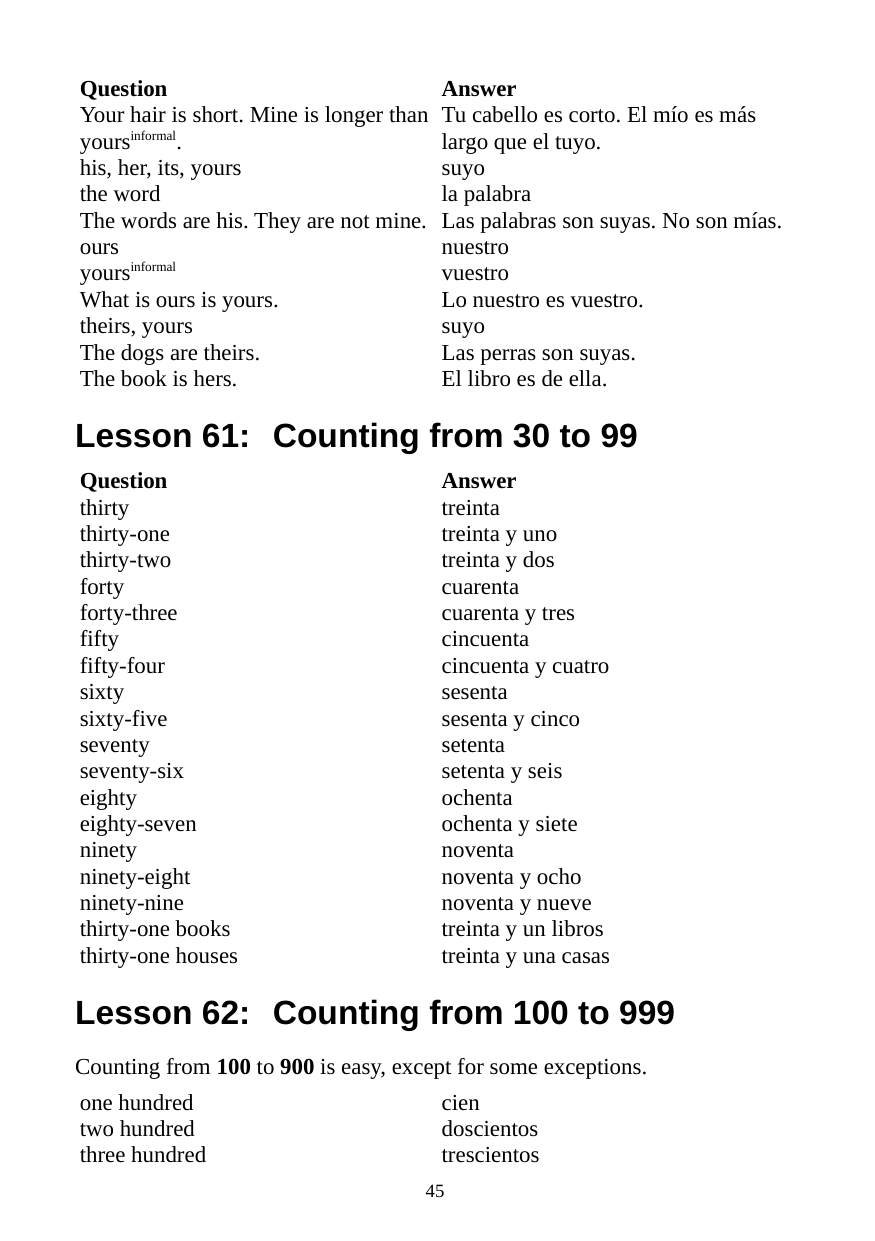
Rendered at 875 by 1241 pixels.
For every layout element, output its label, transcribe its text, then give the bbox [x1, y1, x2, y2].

table_cell sesenta [437, 678, 799, 704]
table_cell What is ours is yours. [75, 286, 437, 312]
table_cell Tu cabello es corto. El mío es más largo que el tuyo. [437, 101, 799, 154]
table_cell The book is hers. [75, 365, 437, 391]
table_cell theirs, yours [75, 312, 437, 338]
table_cell his, her, its, yours [75, 154, 437, 180]
table_cell Las palabras son suyas. No son mías. [437, 207, 799, 233]
table_cell thirty-one books [75, 915, 437, 942]
table_cell nuestro [437, 233, 799, 259]
table_cell cincuenta y cuatro [437, 652, 799, 678]
table_cell sixty-five [75, 705, 437, 731]
table_cell seventy [75, 731, 437, 757]
table_cell treinta y un libros [437, 915, 799, 942]
table_cell forty-three [75, 599, 437, 626]
table_cell The words are his. They are not mine. [75, 207, 437, 233]
table_cell thirty-one [75, 520, 437, 546]
table_cell la palabra [437, 180, 799, 207]
table_cell thirty [75, 494, 437, 520]
subtitle Counting from 30 to 99 [75, 416, 799, 455]
table_cell ochenta y siete [437, 810, 799, 836]
table_cell Your hair is short. Mine is longer than yoursinformal. [75, 101, 437, 154]
table_cell two hundred [75, 1115, 437, 1141]
table_cell El libro es de ella. [437, 365, 799, 391]
table_cell forty [75, 573, 437, 599]
table_cell suyo [437, 154, 799, 180]
table_cell ninety-eight [75, 863, 437, 889]
table_cell ninety [75, 836, 437, 863]
table_cell treinta y una casas [437, 942, 799, 968]
table_cell eighty [75, 784, 437, 810]
table_cell fifty [75, 626, 437, 652]
table_cell sesenta y cinco [437, 705, 799, 731]
table_cell three hundred [75, 1141, 437, 1168]
table_header one hundred [75, 1089, 437, 1115]
table_header Answer [437, 75, 799, 101]
table_cell noventa y nueve [437, 889, 799, 915]
table_header Question [75, 468, 437, 494]
table_cell fifty-four [75, 652, 437, 678]
table_cell suyo [437, 312, 799, 338]
table_cell yoursinformal [75, 260, 437, 286]
table_cell cuarenta [437, 573, 799, 599]
table_cell eighty-seven [75, 810, 437, 836]
table_cell sixty [75, 678, 437, 704]
table_cell ochenta [437, 784, 799, 810]
table_cell seventy-six [75, 757, 437, 784]
table_cell the word [75, 180, 437, 207]
table_cell treinta y uno [437, 520, 799, 546]
table_cell vuestro [437, 260, 799, 286]
table_cell setenta [437, 731, 799, 757]
table_cell cuarenta y tres [437, 599, 799, 626]
table_cell thirty-one houses [75, 942, 437, 968]
table_cell ours [75, 233, 437, 259]
table_header Question [75, 75, 437, 101]
table_cell setenta y seis [437, 757, 799, 784]
table_cell The dogs are theirs. [75, 339, 437, 365]
table_cell doscientos [437, 1115, 799, 1141]
table_cell ninety-nine [75, 889, 437, 915]
table_cell noventa [437, 836, 799, 863]
table_cell noventa y ocho [437, 863, 799, 889]
table_header Answer [437, 468, 799, 494]
table_cell treinta [437, 494, 799, 520]
table_cell cincuenta [437, 626, 799, 652]
table_cell trescientos [437, 1141, 799, 1168]
subtitle Counting from 100 to 999 [75, 993, 799, 1032]
text Counting from 100 to 900 is easy, except for some exceptions. [75, 1053, 799, 1079]
table_cell Lo nuestro es vuestro. [437, 286, 799, 312]
table_cell thirty-two [75, 546, 437, 573]
table_header cien [437, 1089, 799, 1115]
table_cell treinta y dos [437, 546, 799, 573]
table_cell Las perras son suyas. [437, 339, 799, 365]
